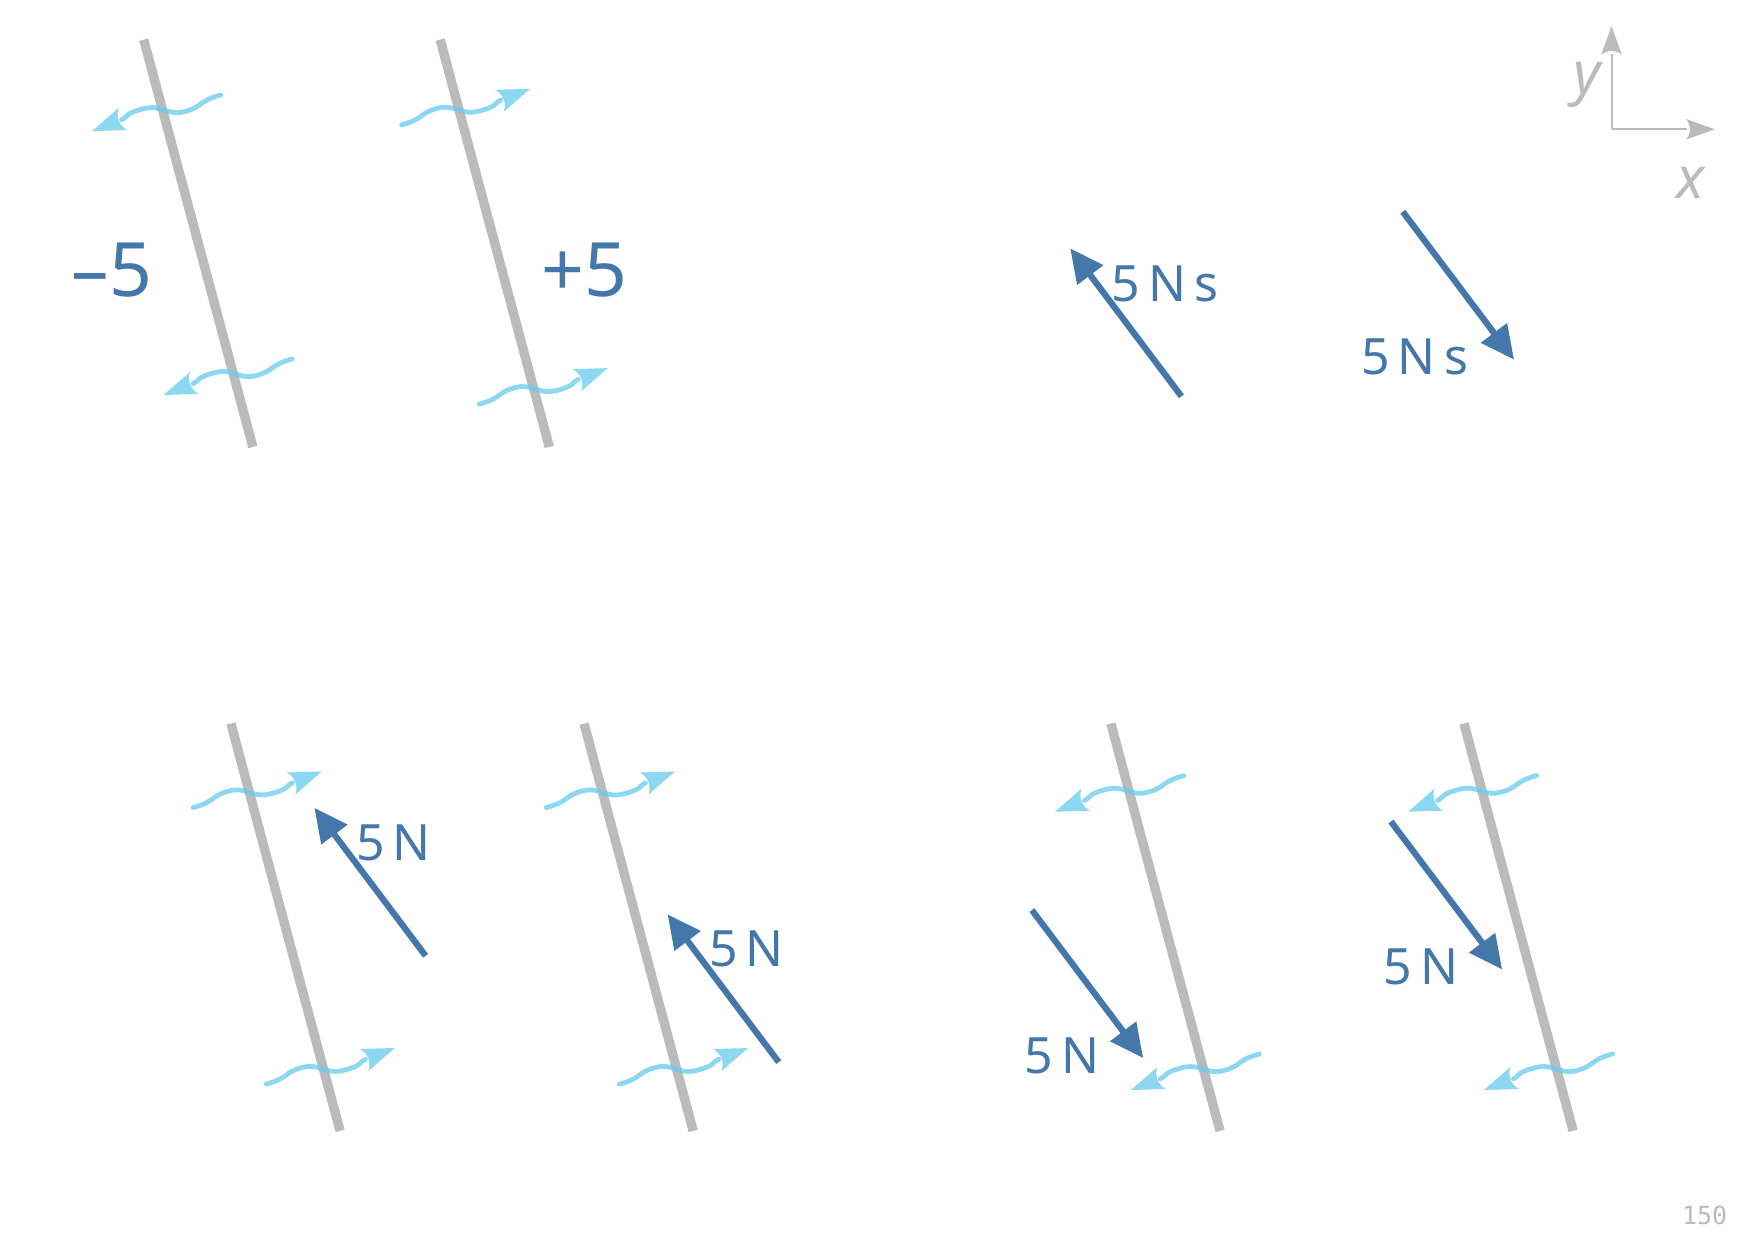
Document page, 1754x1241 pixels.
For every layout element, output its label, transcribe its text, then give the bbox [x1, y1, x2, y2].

text_box 5 N [1368, 916, 1472, 987]
text_box y [1558, 16, 1618, 96]
text_box 5 N s [1097, 233, 1228, 304]
text_box 5 N [341, 792, 444, 863]
text_box –5 [56, 198, 162, 297]
text_box +5 [527, 198, 640, 297]
text_box 5 N [1009, 1005, 1113, 1076]
text_box x [1661, 121, 1721, 201]
text_box 5 N [694, 899, 797, 969]
text_box 5 N s [1353, 306, 1484, 377]
